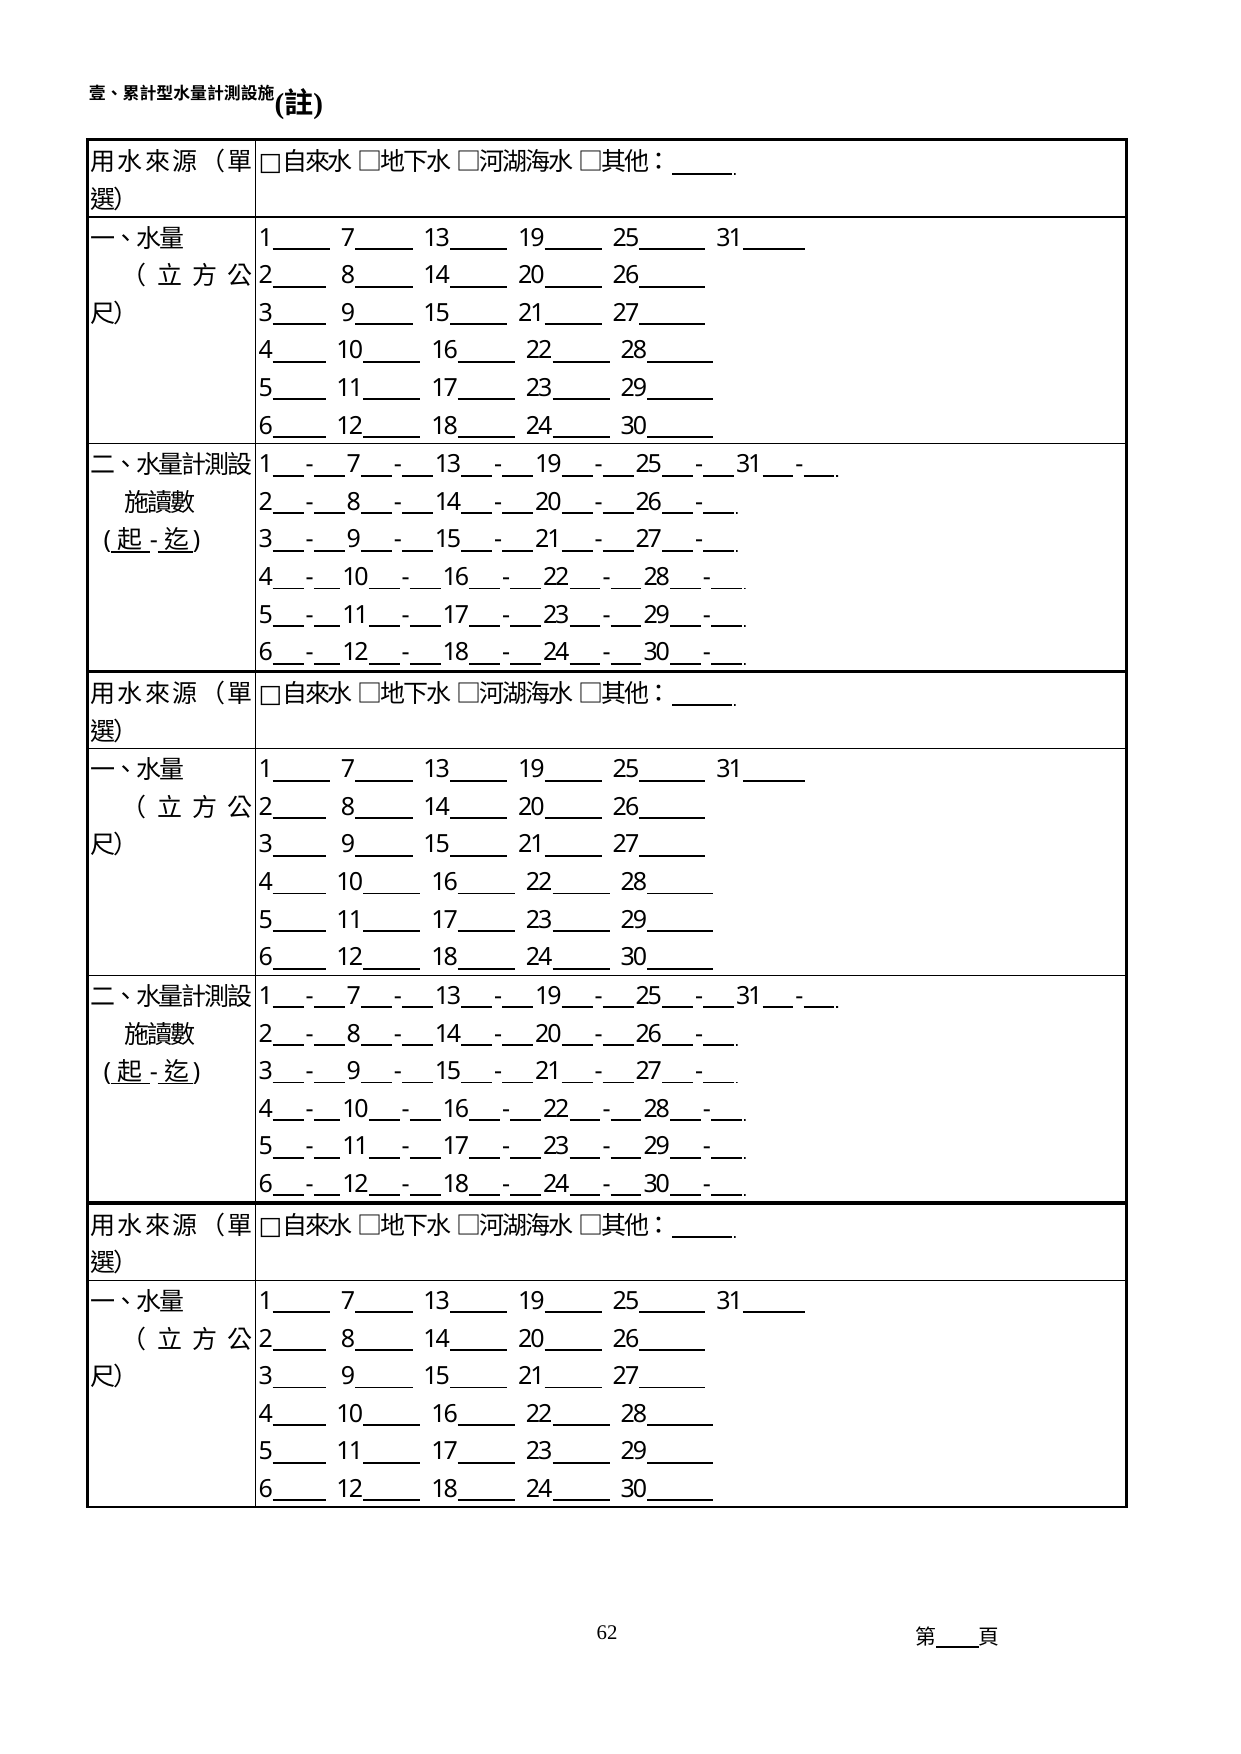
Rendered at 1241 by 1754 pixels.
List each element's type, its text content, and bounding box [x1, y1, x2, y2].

table_cell 1 7 13 19 25 31 2 8 14 20 26 3 9 15 21 27 4 10 16 22 28 5 11 17 23 29 6 12 18 24 30 [256, 749, 1125, 975]
table_cell 二、水量計測設施讀數 ( 起 - 迄 ) [89, 976, 255, 1201]
table_cell 一、水量 （立方公尺） [89, 749, 255, 975]
table_cell 二、水量計測設施讀數 ( 起 - 迄 ) [89, 444, 255, 670]
text 壹、累計型水量計測設施(註) [89, 63, 1125, 138]
table_cell 用水來源（單選） [89, 673, 255, 748]
table_cell 一、水量 （立方公尺） [89, 218, 255, 443]
table_cell 1 - 7 - 13 - 19 - 25 - 31 - 2 - 8 - 14 - 20 - 26 - 3 - 9 - 15 - 21 - 27 - 4 - 10 - 16 - 22 - 28 - 5 - 11 - 17 - 23 - 29 - 6 - 12 - 18 - 24 - 30 - [256, 976, 1125, 1201]
table_cell □自來水 □地下水 □河湖海水 □其他： [256, 673, 1125, 748]
table_cell 1 7 13 19 25 31 2 8 14 20 26 3 9 15 21 27 4 10 16 22 28 5 11 17 23 29 6 12 18 24 30 [256, 1281, 1125, 1506]
table_header □自來水 □地下水 □河湖海水 □其他： [256, 141, 1125, 216]
table_cell 1 - 7 - 13 - 19 - 25 - 31 - 2 - 8 - 14 - 20 - 26 - 3 - 9 - 15 - 21 - 27 - 4 - 10 - 16 - 22 - 28 - 5 - 11 - 17 - 23 - 29 - 6 - 12 - 18 - 24 - 30 - [256, 444, 1125, 670]
table_cell 1 7 13 19 25 31 2 8 14 20 26 3 9 15 21 27 4 10 16 22 28 5 11 17 23 29 6 12 18 24 30 [256, 218, 1125, 443]
table_cell 一、水量 （立方公尺） [89, 1281, 255, 1506]
table_cell □自來水 □地下水 □河湖海水 □其他： [256, 1205, 1125, 1280]
table_cell 用水來源（單選） [89, 1205, 255, 1280]
table_header 用水來源（單選） [89, 141, 255, 216]
